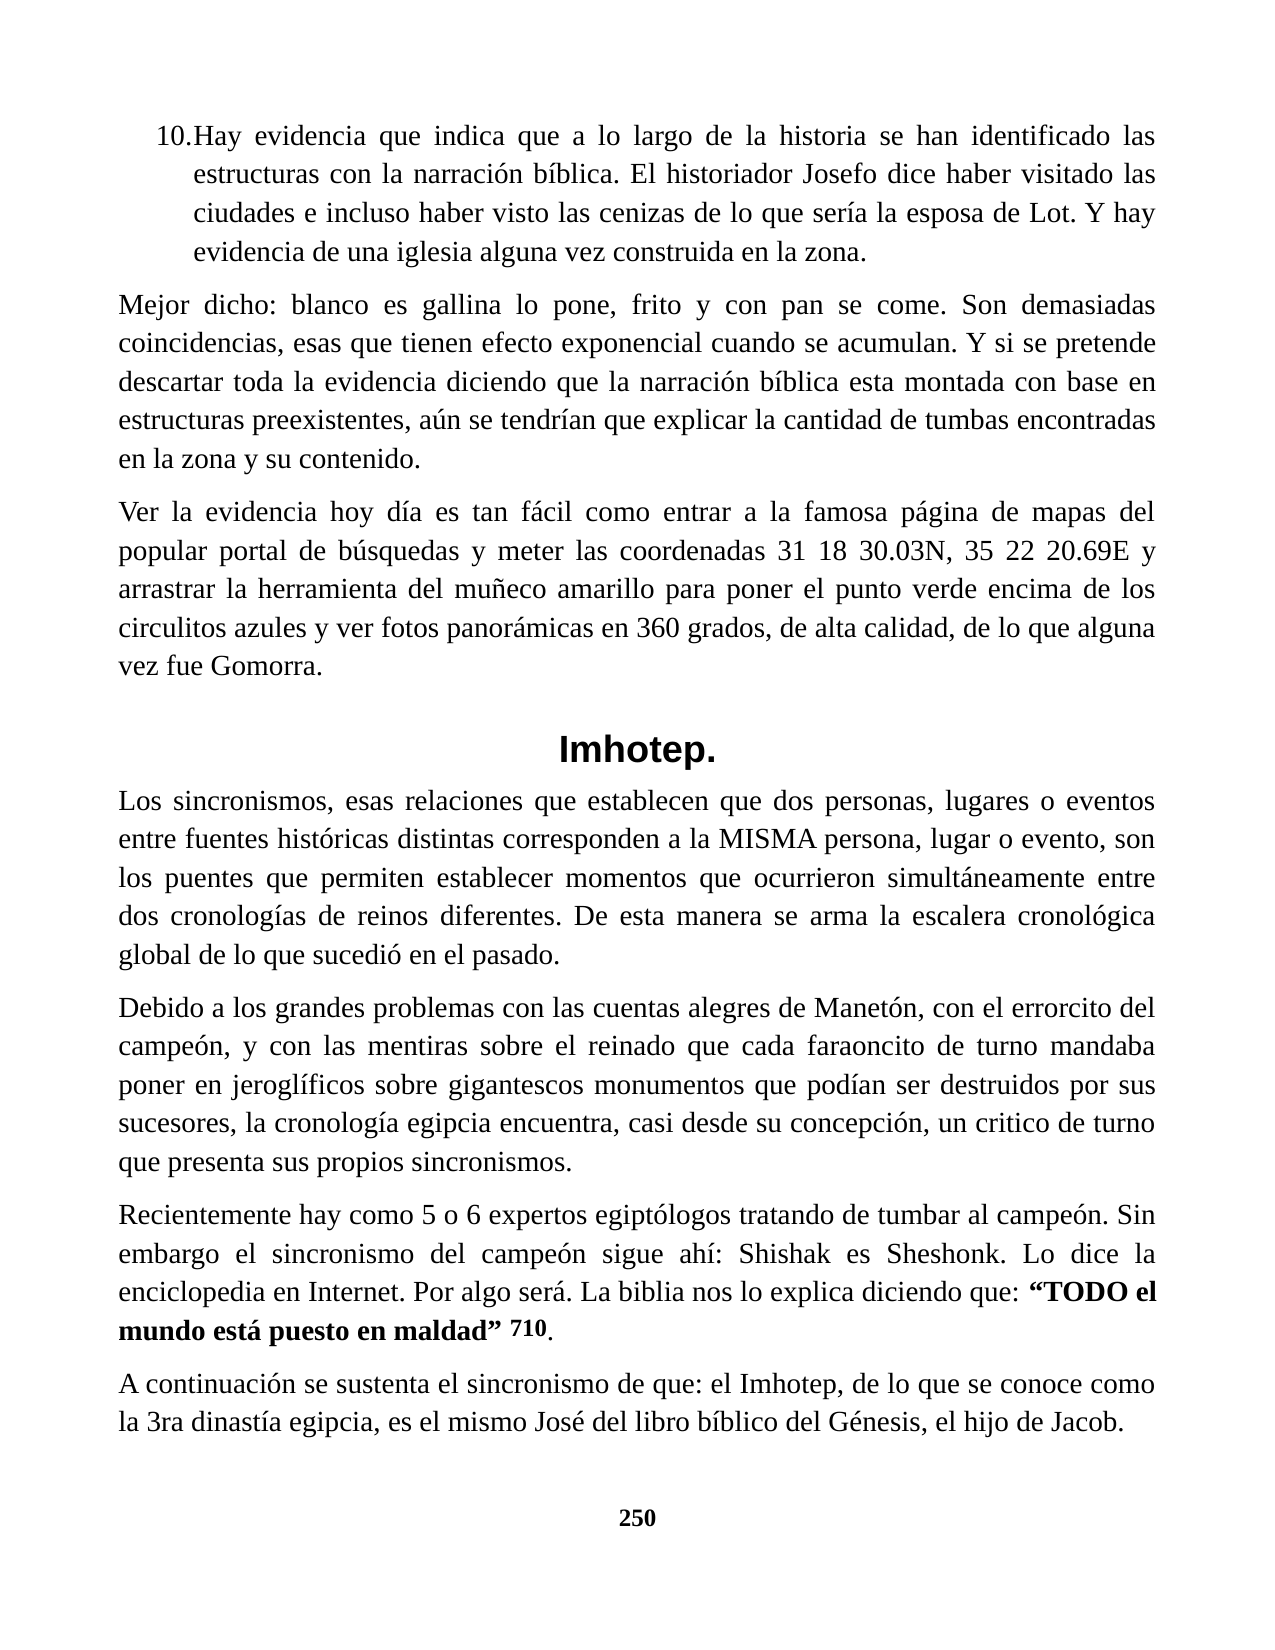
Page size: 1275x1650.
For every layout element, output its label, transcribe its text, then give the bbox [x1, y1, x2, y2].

text Recientemente hay como 5 o 6 expertos egiptólogos tratando de tumbar al campeón. Sin embargo el sincronismo del campeón sigue ahí: Shishak es Sheshonk. Lo dice la enciclopedia en Internet. Por algo será. La biblia nos lo explica diciendo que: “TODO el mundo está puesto en maldad” . [118, 1197, 1157, 1346]
text Mejor dicho: blanco es gallina lo pone, frito y con pan se come. Son demasiadas coincidencias, esas que tienen efecto exponencial cuando se acumulan. Y si se pretende descartar toda la evidencia diciendo que la narración bíblica esta montada con base en estructuras preexistentes, aún se tendrían que explicar la cantidad de tumbas encontradas en la zona y su contenido. [118, 287, 1157, 474]
text Los sincronismos, esas relaciones que establecen que dos personas, lugares o eventos entre fuentes históricas distintas corresponden a la MISMA persona, lugar o evento, son los puentes que permiten establecer momentos que ocurrieron simultáneamente entre dos cronologías de reinos diferentes. De esta manera se arma la escalera cronológica global de lo que sucedió en el pasado. [118, 783, 1157, 970]
subtitle Imhotep. [118, 726, 1157, 770]
text Debido a los grandes problemas con las cuentas alegres de Manetón, con el errorcito del campeón, y con las mentiras sobre el reinado que cada faraoncito de turno mandaba poner en jeroglíficos sobre gigantescos monumentos que podían ser destruidos por sus sucesores, la cronología egipcia encuentra, casi desde su concepción, un critico de turno que presenta sus propios sincronismos. [118, 990, 1157, 1178]
list Hay evidencia que indica que a lo largo de la historia se han identificado las estructuras con la narración bíblica. El historiador Josefo dice haber visitado las ciudades e incluso haber visto las cenizas de lo que sería la esposa de Lot. Y hay evidencia de una iglesia alguna vez construida en la zona. [156, 118, 1157, 267]
text A continuación se sustenta el sincronismo de que: el Imhotep, de lo que se conoce como la 3ra dinastía egipcia, es el mismo José del libro bíblico del Génesis, el hijo de Jacob. [118, 1366, 1157, 1438]
text Ver la evidencia hoy día es tan fácil como entrar a la famosa página de mapas del popular portal de búsquedas y meter las coordenadas 31 18 30.03N, 35 22 20.69E y arrastrar la herramienta del muñeco amarillo para poner el punto verde encima de los circulitos azules y ver fotos panorámicas en 360 grados, de alta calidad, de lo que alguna vez fue Gomorra. [118, 494, 1157, 682]
